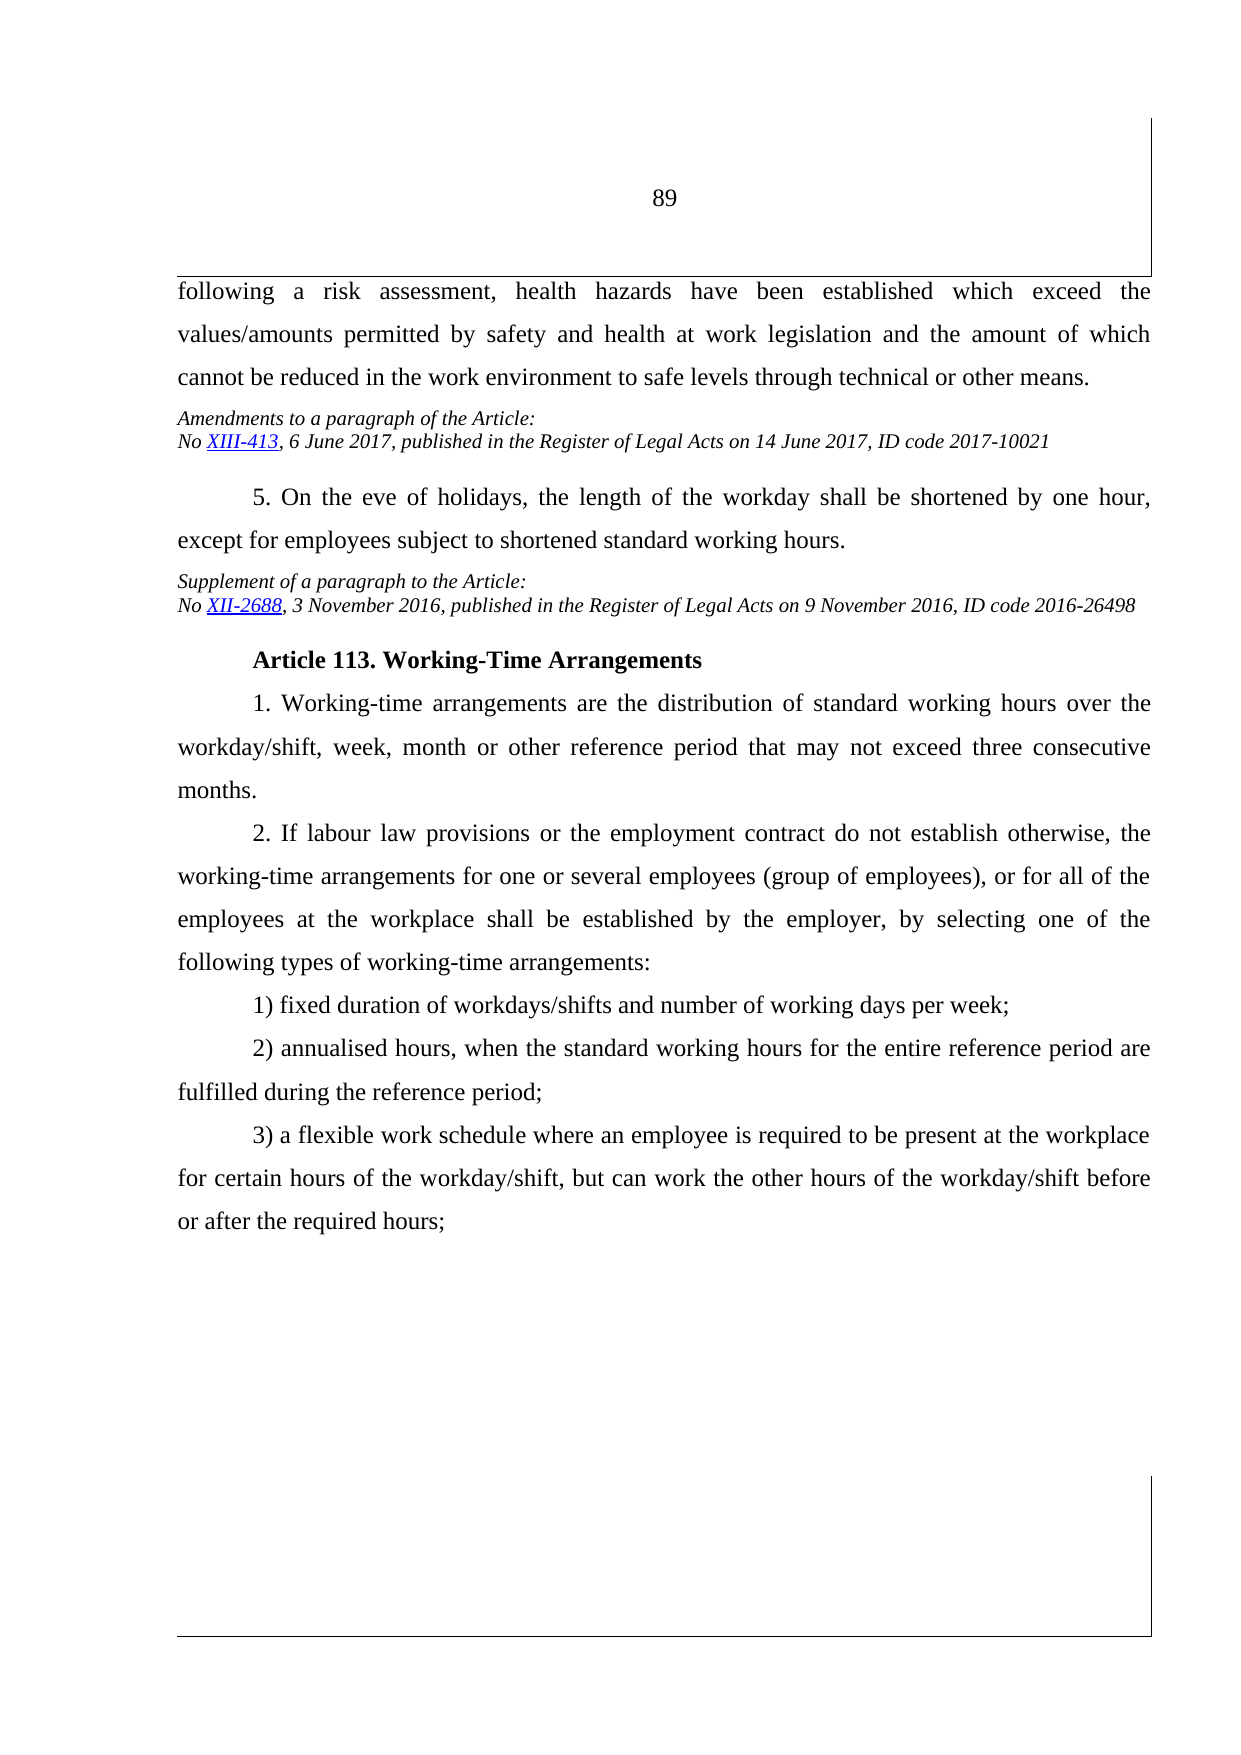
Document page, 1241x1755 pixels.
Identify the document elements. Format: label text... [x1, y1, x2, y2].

text following a risk assessment, health hazards have been established which exceed the values/amounts permitted by safety and health at work legislation and the amount of which cannot be reduced in the work environment to safe levels through technical or other means. [177, 276, 1152, 391]
text 2) annualised hours, when the standard working hours for the entire reference period are fulfilled during the reference period; [177, 1033, 1152, 1105]
text Supplement of a paragraph to the Article: [177, 568, 1152, 593]
text No XIII-413, 6 June 2017, published in the Register of Legal Acts on 14 June 2017, ID code 2017-10021 [177, 429, 1152, 453]
text 1) fixed duration of workdays/shifts and number of working days per week; [177, 990, 1152, 1019]
text 1. Working-time arrangements are the distribution of standard working hours over the workday/shift, week, month or other reference period that may not exceed three consecutive months. [177, 688, 1152, 803]
text Amendments to a paragraph of the Article: [177, 405, 1152, 429]
text No XII-2688, 3 November 2016, published in the Register of Legal Acts on 9 November 2016, ID code 2016-26498 [177, 593, 1152, 617]
text 5. On the eve of holidays, the length of the workday shall be shortened by one hour, except for employees subject to shortened standard working hours. [177, 482, 1152, 554]
text Article 113. Working-Time Arrangements [177, 645, 1152, 674]
text 2. If labour law provisions or the employment contract do not establish otherwise, the working-time arrangements for one or several employees (group of employees), or for all of the employees at the workplace shall be established by the employer, by selecting one of the following types of working-time arrangements: [177, 818, 1152, 976]
text 3) a flexible work schedule where an employee is required to be present at the workplace for certain hours of the workday/shift, but can work the other hours of the workday/shift before or after the required hours; [177, 1120, 1152, 1235]
